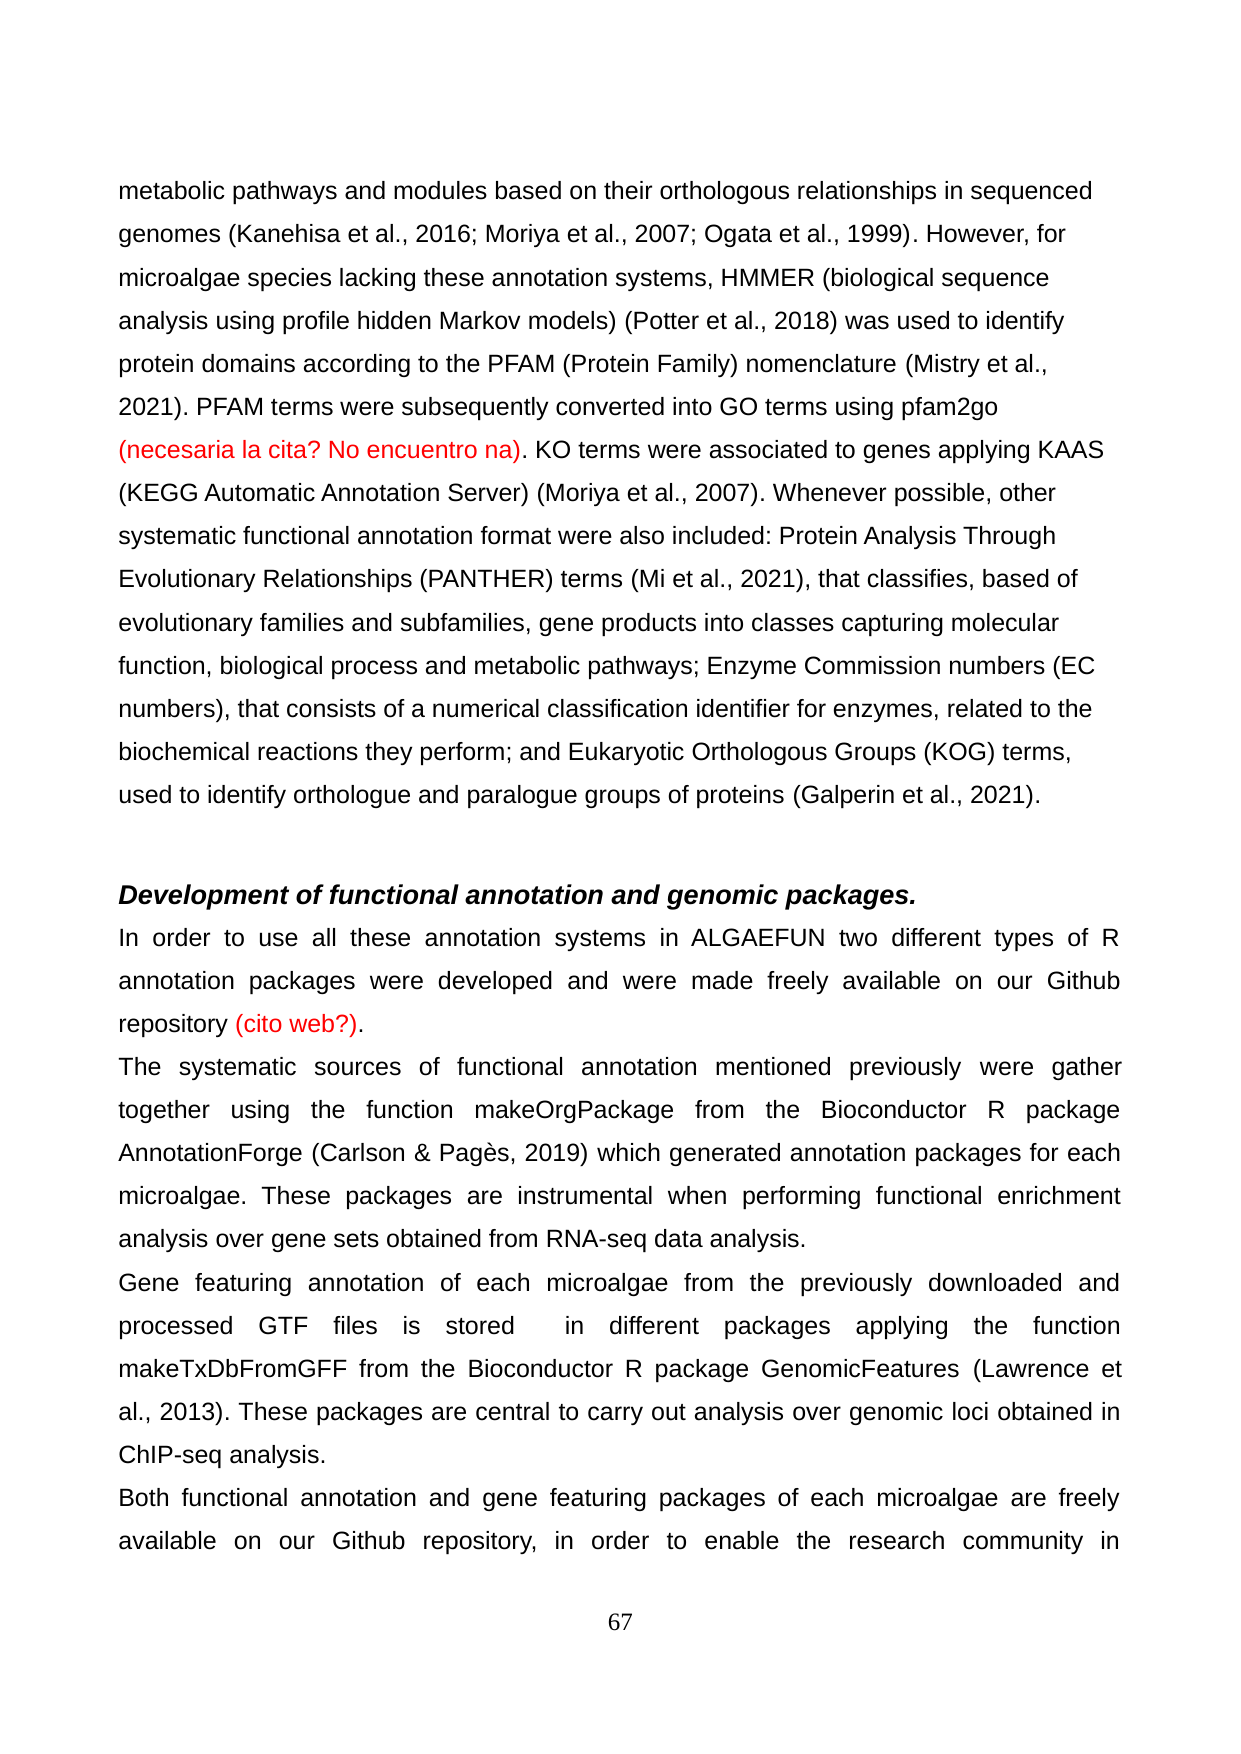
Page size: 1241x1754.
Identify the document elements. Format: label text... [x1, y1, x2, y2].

text In order to use all these annotation systems in ALGAEFUN two different types of R annotation packages were developed and were made freely available on our Github repository (cito web?). [118, 923, 1122, 1038]
text Both functional annotation and gene featuring packages of each microalgae are freely available on our Github repository, in order to enable the research community in [118, 1483, 1122, 1555]
text The systematic sources of functional annotation mentioned previously were gather together using the function makeOrgPackage from the Bioconductor R package AnnotationForge (Carlson & Pagès, 2019)⁠ which generated annotation packages for each microalgae. These packages are instrumental when performing functional enrichment analysis over gene sets obtained from RNA-seq data analysis. [118, 1052, 1122, 1253]
text metabolic pathways and modules based on their orthologous relationships in sequenced genomes (Kanehisa et al., 2016; Moriya et al., 2007; Ogata et al., 1999)⁠. However, for microalgae species lacking these annotation systems, HMMER (biological sequence analysis using profile hidden Markov models) (Potter et al., 2018)⁠ was used to identify protein domains according to the PFAM (Protein Family) nomenclature (Mistry et al., 2021)⁠. PFAM terms were subsequently converted into GO terms using pfam2go (necesaria la cita? No encuentro na). KO terms were associated to genes applying KAAS (KEGG Automatic Annotation Server) (Moriya et al., 2007)⁠. Whenever possible, other systematic functional annotation format were also included: Protein Analysis Through Evolutionary Relationships (PANTHER) terms (Mi et al., 2021)⁠, that classifies, based of evolutionary families and subfamilies, gene products into classes capturing molecular function, biological process and metabolic pathways; Enzyme Commission numbers (EC numbers), that consists of a numerical classification identifier for enzymes, related to the biochemical reactions they perform; and Eukaryotic Orthologous Groups (KOG) terms, used to identify orthologue and paralogue groups of proteins (Galperin et al., 2021)⁠. [118, 176, 1122, 809]
subtitle Development of functional annotation and genomic packages. [118, 879, 1122, 910]
text Gene featuring annotation of each microalgae from the previously downloaded and processed GTF files is stored in different packages applying the function makeTxDbFromGFF from the Bioconductor R package GenomicFeatures (Lawrence et al., 2013)⁠. These packages are central to carry out analysis over genomic loci obtained in ChIP-seq analysis. [118, 1268, 1122, 1469]
